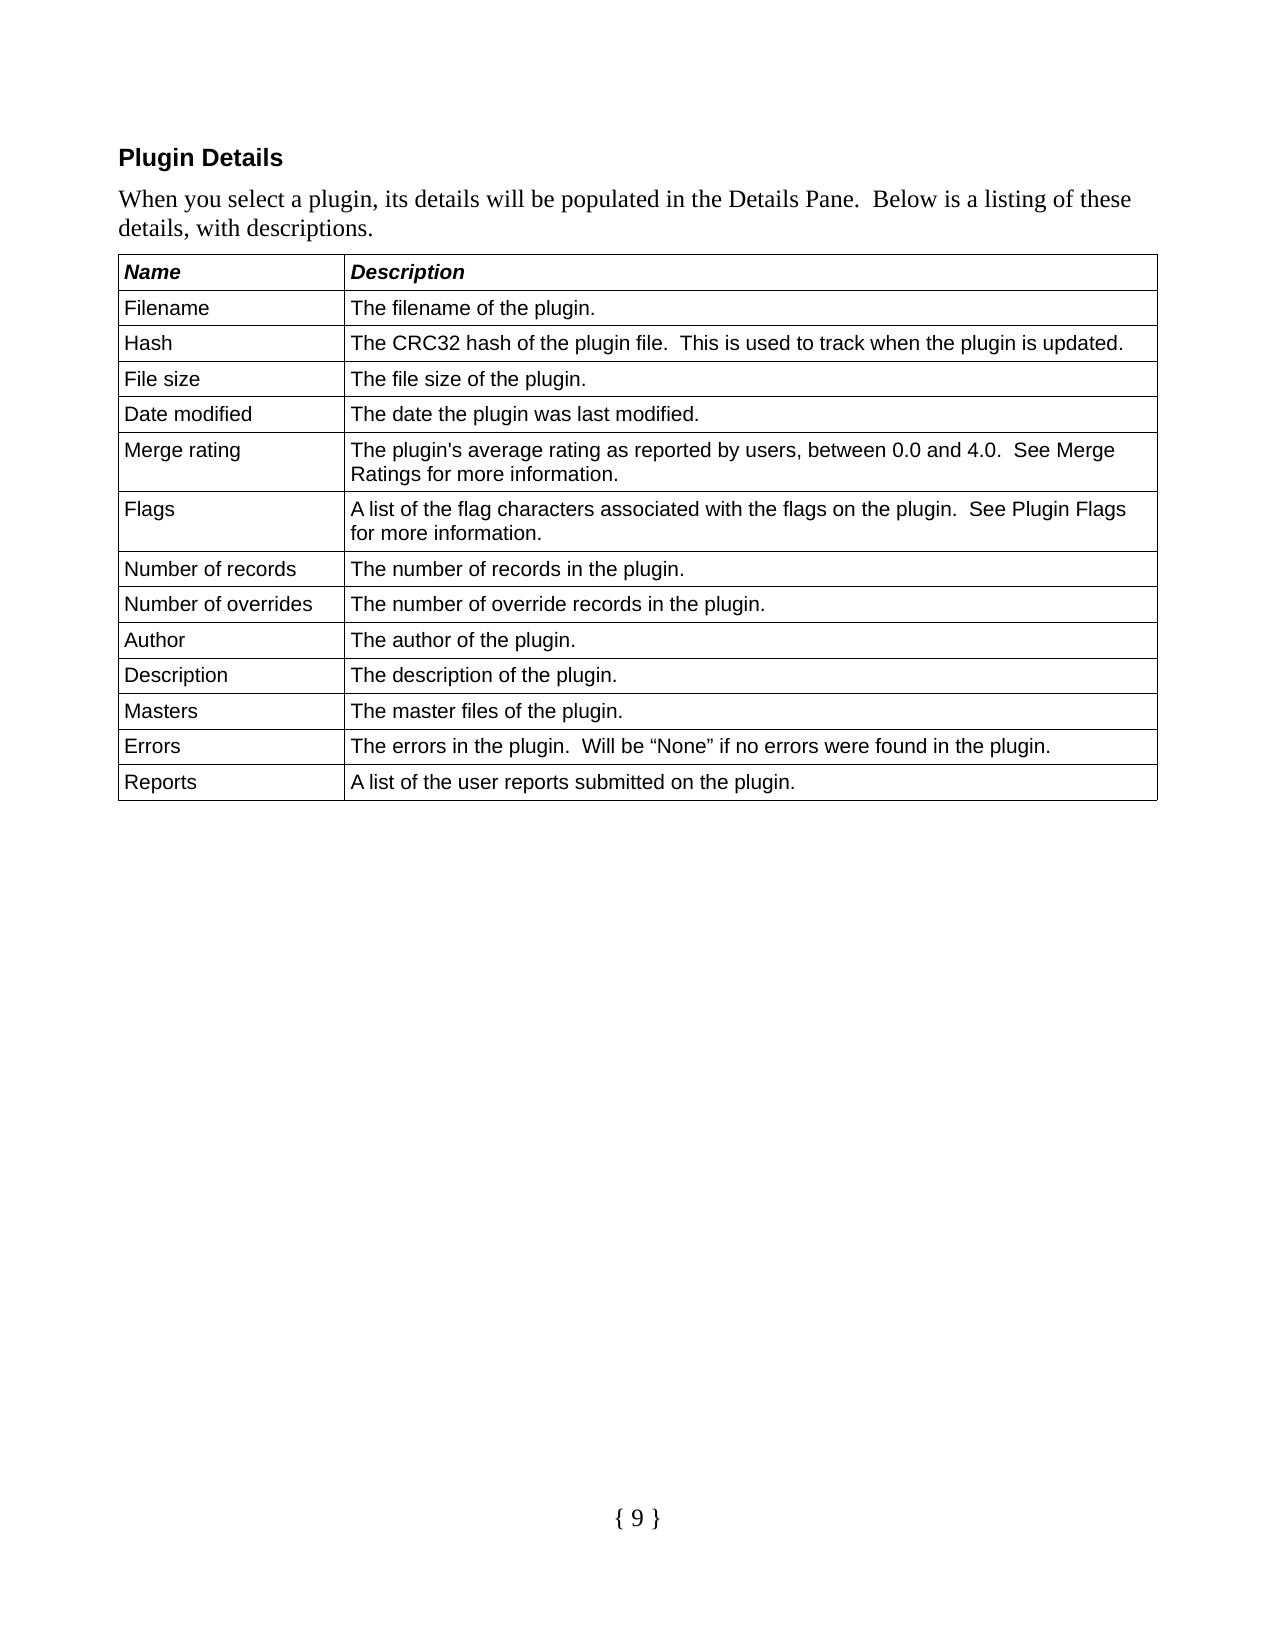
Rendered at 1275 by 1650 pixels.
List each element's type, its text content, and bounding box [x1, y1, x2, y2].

table_cell A list of the user reports submitted on the plugin. [345, 765, 1157, 799]
table_cell A list of the flag characters associated with the flags on the plugin. See Plugin Flags for more information. [345, 492, 1157, 551]
table_cell The filename of the plugin. [345, 291, 1157, 325]
table_cell Author [119, 623, 344, 657]
table_cell The description of the plugin. [345, 659, 1157, 693]
table_cell Errors [119, 730, 344, 764]
table_cell Date modified [119, 397, 344, 432]
subtitle Plugin Details [118, 143, 1157, 172]
table_cell Number of records [119, 552, 344, 586]
table_cell The CRC32 hash of the plugin file. This is used to track when the plugin is updated. [345, 326, 1157, 361]
table_cell The master files of the plugin. [345, 694, 1157, 728]
table_cell Number of overrides [119, 587, 344, 622]
table_cell The file size of the plugin. [345, 362, 1157, 396]
table_header Name [119, 255, 344, 290]
table_cell Filename [119, 291, 344, 325]
table_cell Description [119, 659, 344, 693]
table_cell The errors in the plugin. Will be “None” if no errors were found in the plugin. [345, 730, 1157, 764]
table_cell Reports [119, 765, 344, 799]
text When you select a plugin, its details will be populated in the Details Pane. Below is a listing of these details, with descriptions. [118, 184, 1157, 242]
table_cell Hash [119, 326, 344, 361]
table_cell The date the plugin was last modified. [345, 397, 1157, 432]
table_cell The number of records in the plugin. [345, 552, 1157, 586]
table_cell The plugin's average rating as reported by users, between 0.0 and 4.0. See Merge Ratings for more information. [345, 433, 1157, 491]
table_cell The author of the plugin. [345, 623, 1157, 657]
table_cell Masters [119, 694, 344, 728]
table_cell Flags [119, 492, 344, 551]
table_header Description [345, 255, 1157, 290]
table_cell Merge rating [119, 433, 344, 491]
table_cell File size [119, 362, 344, 396]
table_cell The number of override records in the plugin. [345, 587, 1157, 622]
